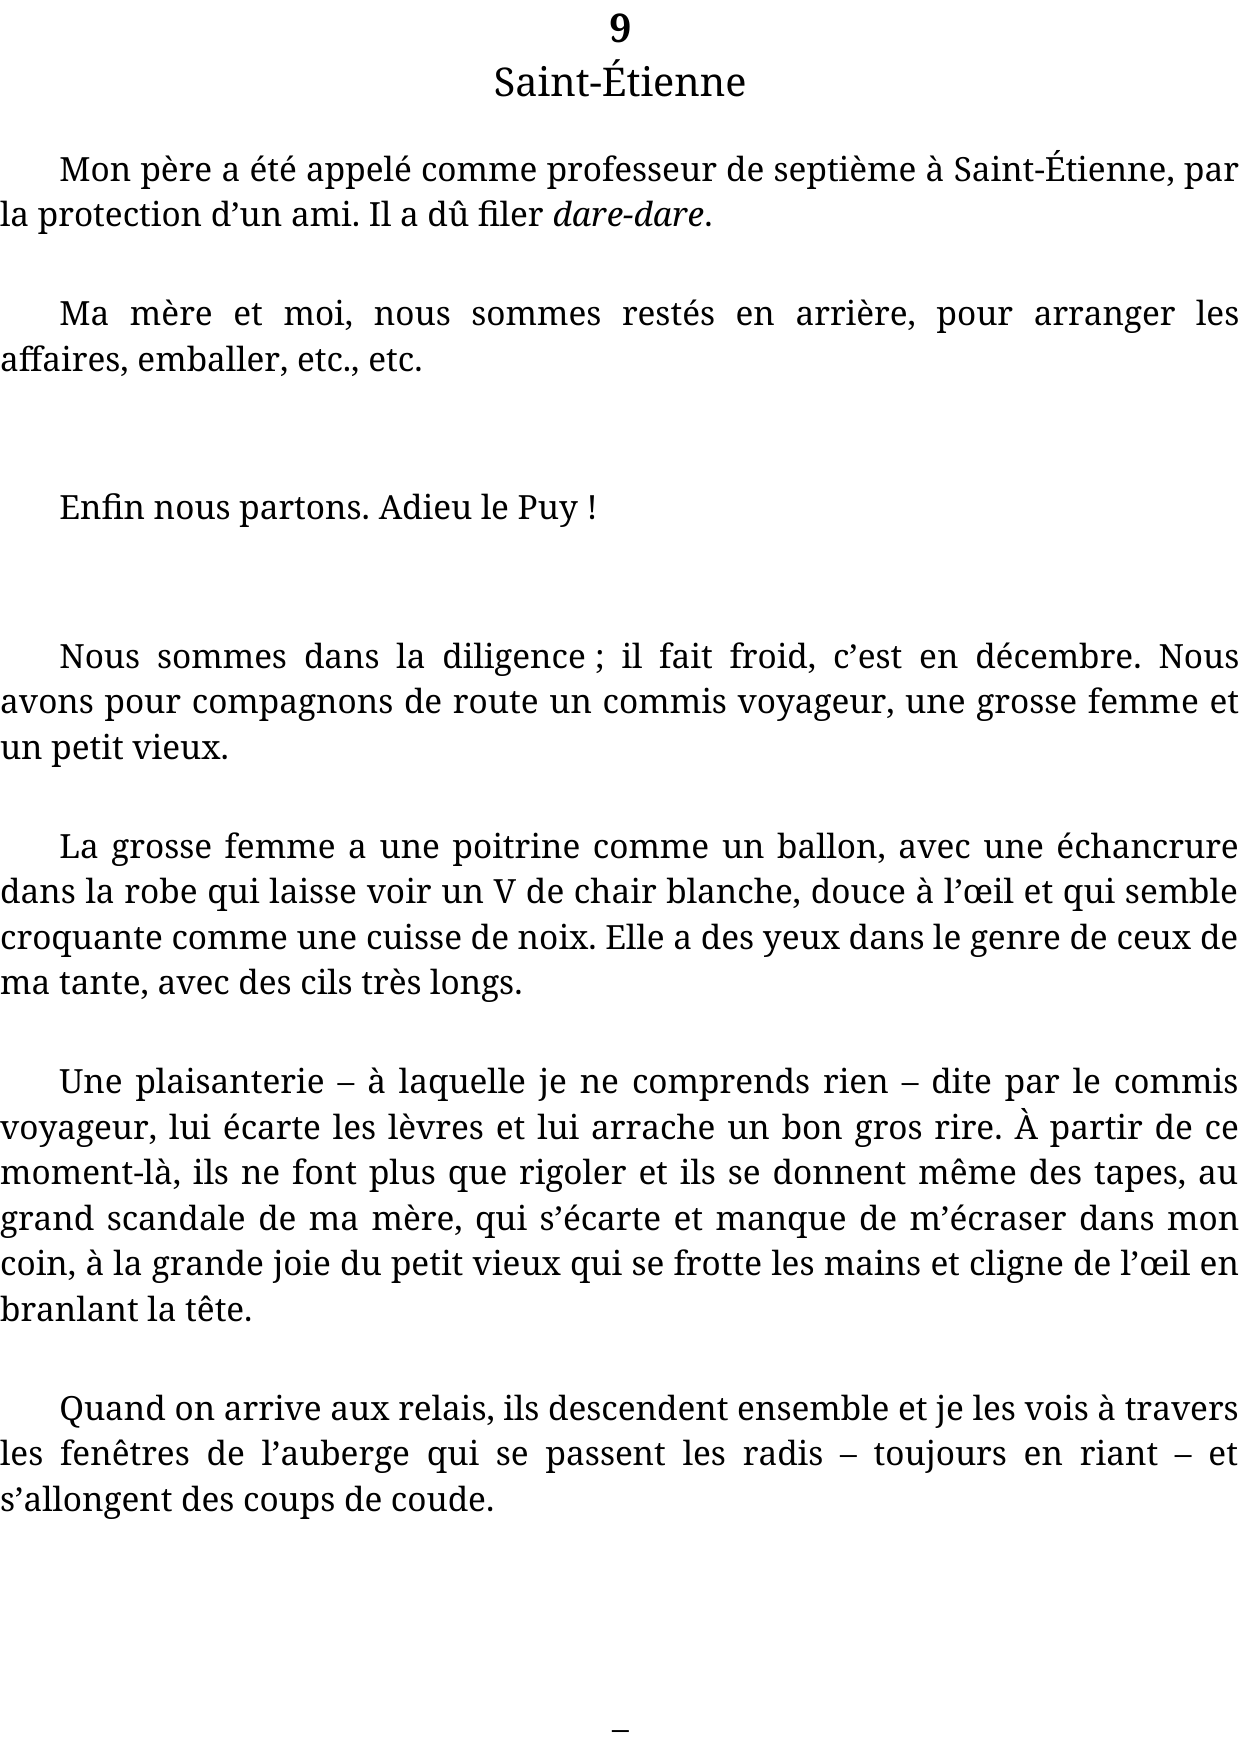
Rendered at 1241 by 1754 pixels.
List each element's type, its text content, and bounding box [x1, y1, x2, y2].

text La grosse femme a une poitrine comme un ballon, avec une échancrure dans la robe qui laisse voir un V de chair blanche, douce à l’œil et qui semble croquante comme une cuisse de noix. Elle a des yeux dans le genre de ceux de ma tante, avec des cils très longs. [0, 823, 1240, 1004]
text Mon père a été appelé comme professeur de septième à Saint-Étienne, par la protection d’un ami. Il a dû filer dare-dare. [0, 145, 1240, 236]
text Quand on arrive aux relais, ils descendent ensemble et je les vois à travers les fenêtres de l’auberge qui se passent les radis – toujours en riant – et s’allongent des coups de coude. [0, 1384, 1240, 1521]
text Une plaisanterie – à laquelle je ne comprends rien – dite par le commis voyageur, lui écarte les lèvres et lui arrache un bon gros rire. À partir de ce moment-là, ils ne font plus que rigoler et ils se donnent même des tapes, au grand scandale de ma mère, qui s’écarte et manque de m’écraser dans mon coin, à la grande joie du petit vieux qui se frotte les mains et cligne de l’œil en branlant la tête. [0, 1058, 1240, 1331]
subtitle 9 Saint-Étienne [0, 0, 1240, 108]
text Ma mère et moi, nous sommes restés en arrière, pour arranger les affaires, emballer, etc., etc. [0, 290, 1240, 381]
text Nous sommes dans la diligence ; il fait froid, c’est en décembre. Nous avons pour compagnons de route un commis voyageur, une grosse femme et un petit vieux. [0, 633, 1240, 769]
text Enfin nous partons. Adieu le Puy ! [0, 484, 1240, 529]
